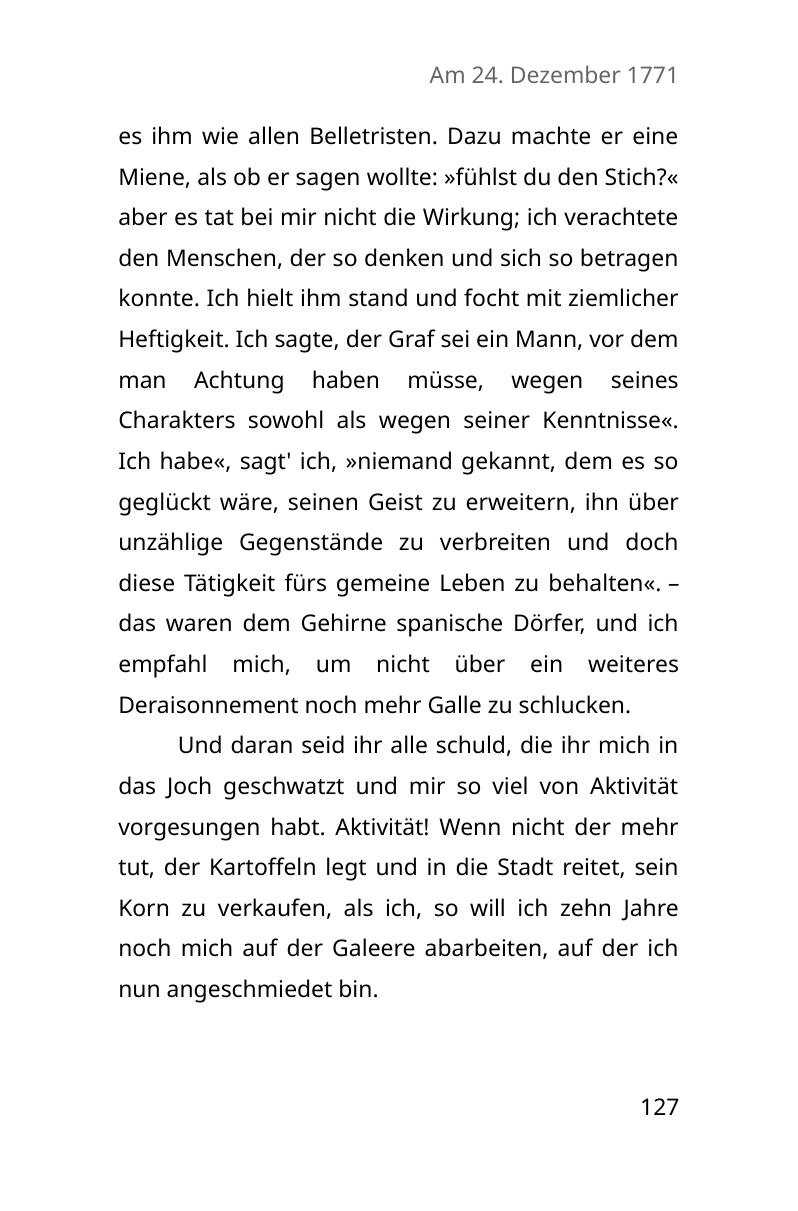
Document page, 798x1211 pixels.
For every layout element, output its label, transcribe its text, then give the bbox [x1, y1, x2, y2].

text Und daran seid ihr alle schuld, die ihr mich in das Joch geschwatzt und mir so viel von Aktivität vorgesungen habt. Aktivität! Wenn nicht der mehr tut, der Kartoffeln legt und in die Stadt reitet, sein Korn zu verkaufen, als ich, so will ich zehn Jahre noch mich auf der Galeere abarbeiten, auf der ich nun angeschmiedet bin. [118, 729, 679, 1004]
text es ihm wie allen Belletristen. Dazu machte er eine Miene, als ob er sagen wollte: »fühlst du den Stich?« aber es tat bei mir nicht die Wirkung; ich verachtete den Menschen, der so denken und sich so betragen konnte. Ich hielt ihm stand und focht mit ziemlicher Heftigkeit. Ich sagte, der Graf sei ein Mann, vor dem man Achtung haben müsse, wegen seines Charakters sowohl als wegen seiner Kenntnisse«. Ich habe«, sagt' ich, »niemand gekannt, dem es so geglückt wäre, seinen Geist zu erweitern, ihn über unzählige Gegenstände zu verbreiten und doch diese Tätigkeit fürs gemeine Leben zu behalten«. – das waren dem Gehirne spanische Dörfer, und ich empfahl mich, um nicht über ein weiteres Deraisonnement noch mehr Galle zu schlucken. [118, 120, 679, 720]
